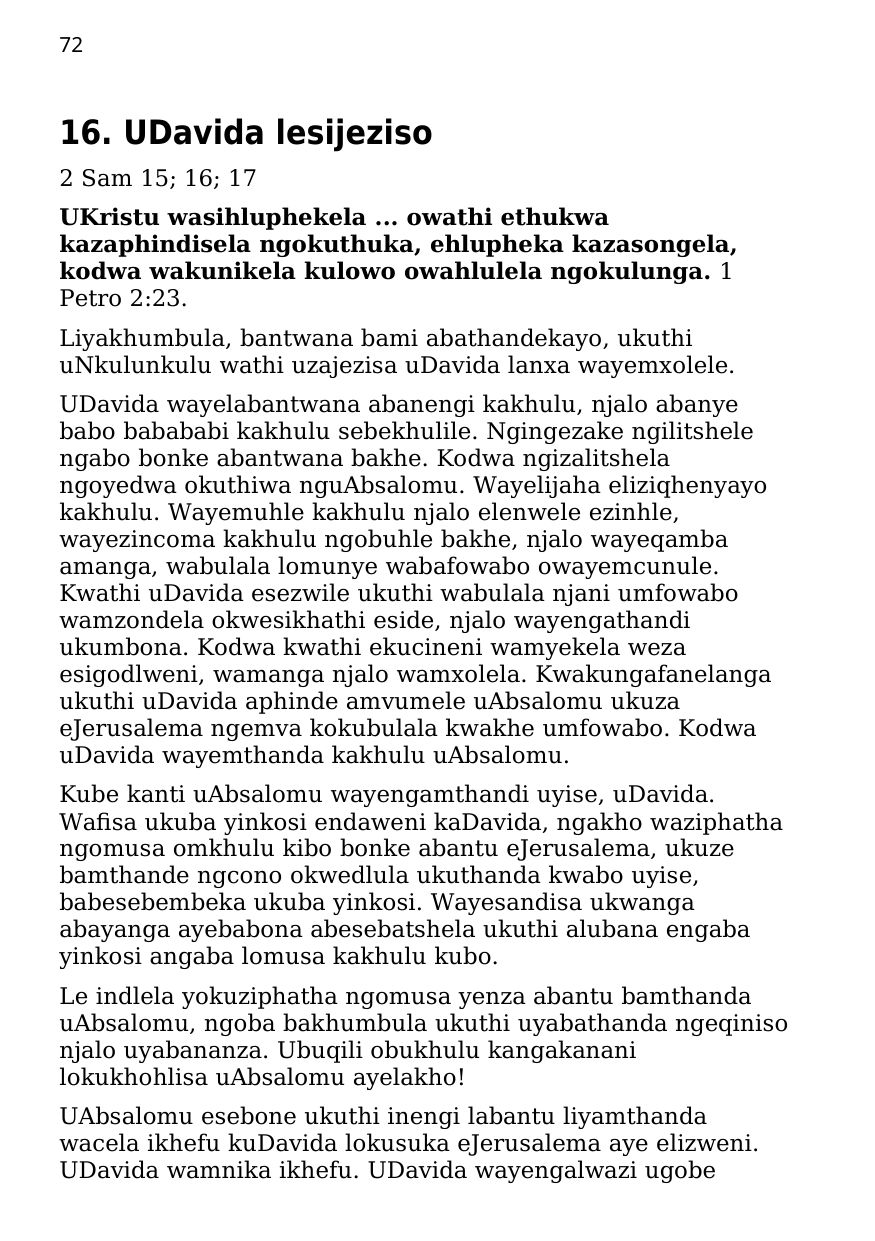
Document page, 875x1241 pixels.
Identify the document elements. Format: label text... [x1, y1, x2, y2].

text Liyakhumbula, bantwana bami abathandekayo, ukuthi uNkulunkulu wathi uzajezisa uDavida lanxa wayemxolele. [59, 325, 791, 379]
text UAbsalomu esebone ukuthi inengi labantu liyamthanda wacela ikhefu kuDavida lokusuka eJerusalema aye elizweni. UDavida wamnika ikhefu. UDavida wayengalwazi ugobe [59, 1103, 791, 1184]
text UKristu wasihluphekela ... owathi ethukwa kazaphindisela ngokuthuka, ehlupheka kazasongela, kodwa wakunikela kulowo owahlulela ngokulunga. 1 Petro 2:23. [59, 204, 791, 312]
text Le indlela yokuziphatha ngomusa yenza abantu bamthanda uAbsalomu, ngoba bakhumbula ukuthi uyabathanda ngeqiniso njalo uyabananza. Ubuqili obukhulu kangakanani lokukhohlisa uAbsalomu ayelakho! [59, 983, 791, 1091]
text UDavida wayelabantwana abanengi kakhulu, njalo abanye babo babababi kakhulu sebekhulile. Ngingezake ngilitshele ngabo bonke abantwana bakhe. Kodwa ngizalitshela ngoyedwa okuthiwa nguAbsalomu. Wayelijaha eliziqhenyayo kakhulu. Wayemuhle kakhulu njalo elenwele ezinhle, wayezincoma kakhulu ngobuhle bakhe, njalo wayeqamba amanga, wabulala lomunye wabafowabo owayemcunule. Kwathi uDavida esezwile ukuthi wabulala njani umfowabo wamzondela okwesikhathi eside, njalo wayengathandi ukumbona. Kodwa kwathi ekucineni wamyekela weza esigodlweni, wamanga njalo wamxolela. Kwakungafanelanga ukuthi uDavida aphinde amvumele uAbsalomu ukuza eJerusalema ngemva kokubulala kwakhe umfowabo. Kodwa uDavida wayemthanda kakhulu uAbsalomu. [59, 391, 791, 769]
text 2 Sam 15; 16; 17 [59, 165, 791, 192]
text Kube kanti uAbsalomu wayengamthandi uyise, uDavida. Wafisa ukuba yinkosi endaweni kaDavida, ngakho waziphatha ngomusa omkhulu kibo bonke abantu eJerusalema, ukuze bamthande ngcono okwedlula ukuthanda kwabo uyise, babesebembeka ukuba yinkosi. Wayesandisa ukwanga abayanga ayebabona abesebatshela ukuthi alubana engaba yinkosi angaba lomusa kakhulu kubo. [59, 781, 791, 970]
subtitle 16. UDavida lesijeziso [59, 113, 791, 152]
